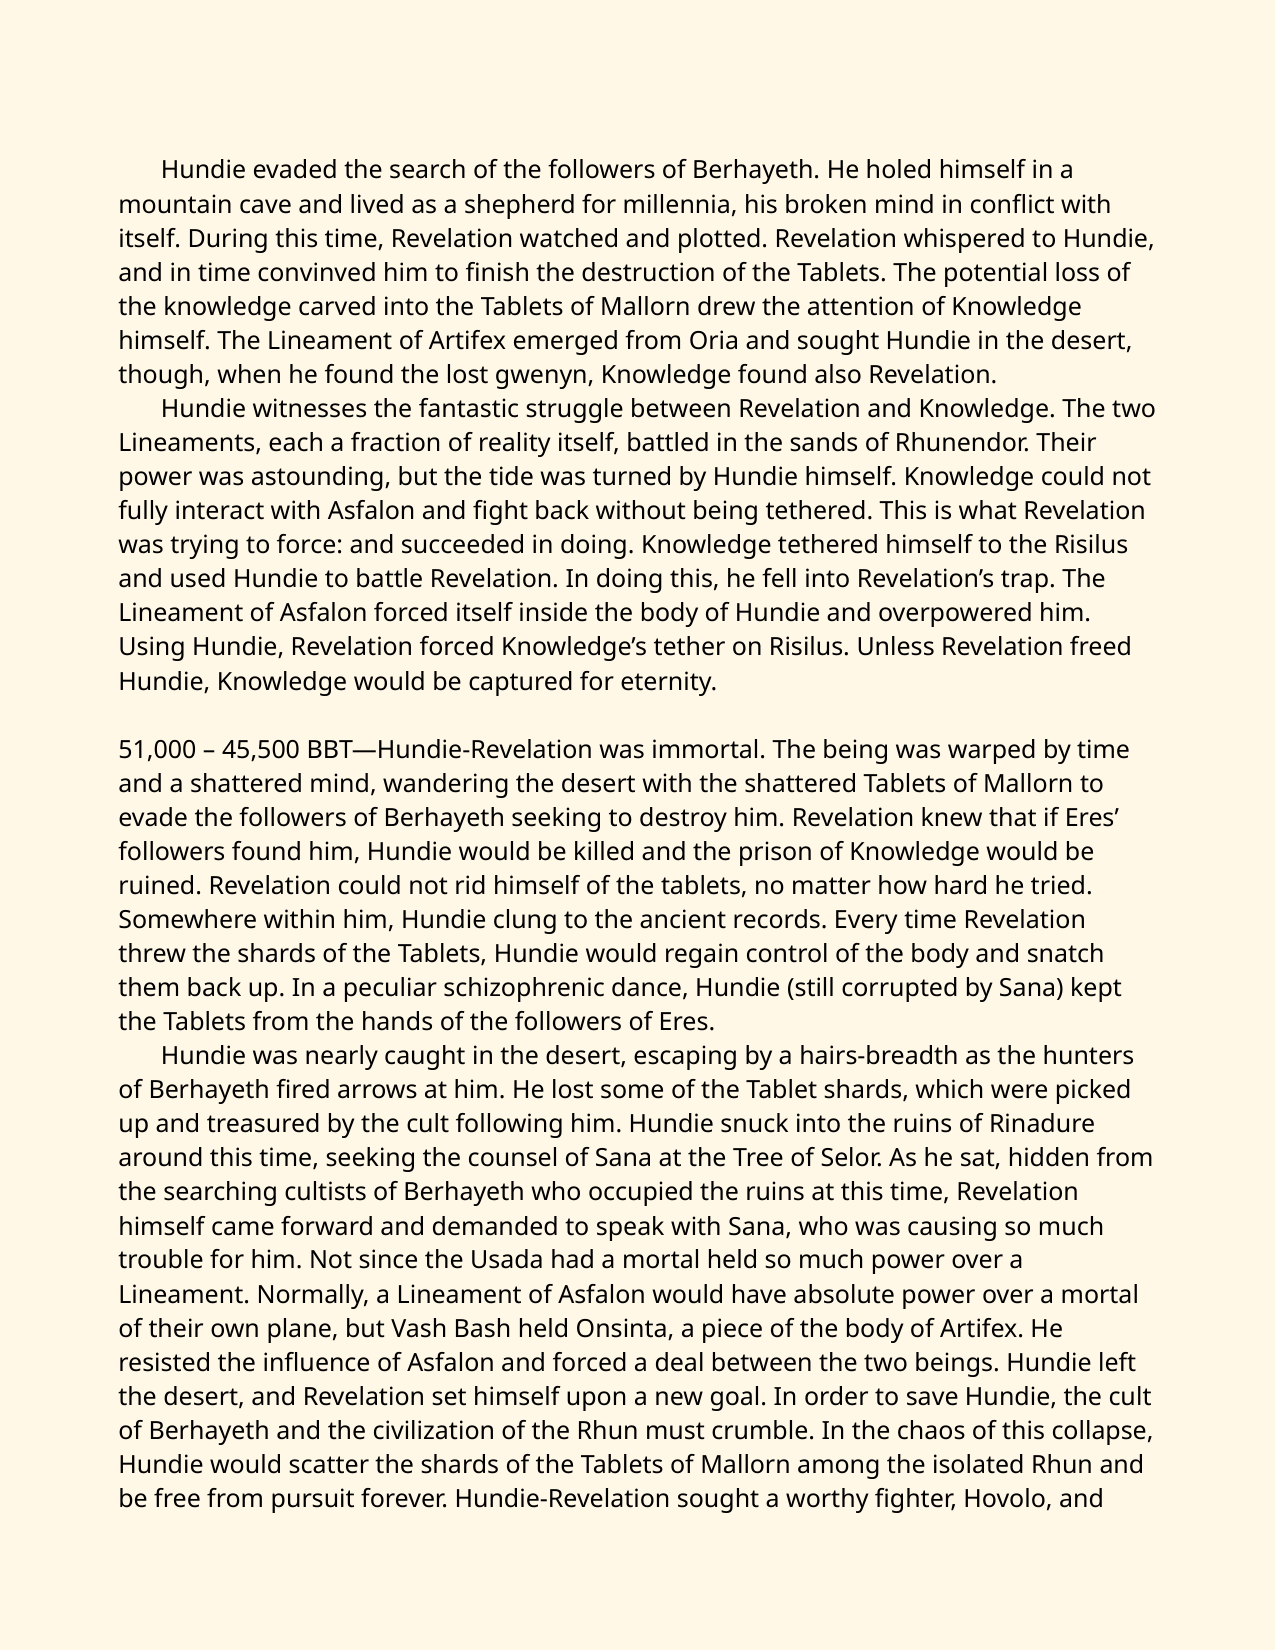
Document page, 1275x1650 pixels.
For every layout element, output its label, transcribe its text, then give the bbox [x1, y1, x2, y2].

text Hundie evaded the search of the followers of Berhayeth. He holed himself in a mountain cave and lived as a shepherd for millennia, his broken mind in conflict with itself. During this time, Revelation watched and plotted. Revelation whispered to Hundie, and in time convinved him to finish the destruction of the Tablets. The potential loss of the knowledge carved into the Tablets of Mallorn drew the attention of Knowledge himself. The Lineament of Artifex emerged from Oria and sought Hundie in the desert, though, when he found the lost gwenyn, Knowledge found also Revelation. [118, 152, 1157, 391]
text 51,000 – 45,500 BBT—Hundie-Revelation was immortal. The being was warped by time and a shattered mind, wandering the desert with the shattered Tablets of Mallorn to evade the followers of Berhayeth seeking to destroy him. Revelation knew that if Eres’ followers found him, Hundie would be killed and the prison of Knowledge would be ruined. Revelation could not rid himself of the tablets, no matter how hard he tried. Somewhere within him, Hundie clung to the ancient records. Every time Revelation threw the shards of the Tablets, Hundie would regain control of the body and snatch them back up. In a peculiar schizophrenic dance, Hundie (still corrupted by Sana) kept the Tablets from the hands of the followers of Eres. [118, 731, 1157, 1038]
text Hundie witnesses the fantastic struggle between Revelation and Knowledge. The two Lineaments, each a fraction of reality itself, battled in the sands of Rhunendor. Their power was astounding, but the tide was turned by Hundie himself. Knowledge could not fully interact with Asfalon and fight back without being tethered. This is what Revelation was trying to force: and succeeded in doing. Knowledge tethered himself to the Risilus and used Hundie to battle Revelation. In doing this, he fell into Revelation’s trap. The Lineament of Asfalon forced itself inside the body of Hundie and overpowered him. Using Hundie, Revelation forced Knowledge’s tether on Risilus. Unless Revelation freed Hundie, Knowledge would be captured for eternity. [118, 391, 1157, 697]
text Hundie was nearly caught in the desert, escaping by a hairs-breadth as the hunters of Berhayeth fired arrows at him. He lost some of the Tablet shards, which were picked up and treasured by the cult following him. Hundie snuck into the ruins of Rinadure around this time, seeking the counsel of Sana at the Tree of Selor. As he sat, hidden from the searching cultists of Berhayeth who occupied the ruins at this time, Revelation himself came forward and demanded to speak with Sana, who was causing so much trouble for him. Not since the Usada had a mortal held so much power over a Lineament. Normally, a Lineament of Asfalon would have absolute power over a mortal of their own plane, but Vash Bash held Onsinta, a piece of the body of Artifex. He resisted the influence of Asfalon and forced a deal between the two beings. Hundie left the desert, and Revelation set himself upon a new goal. In order to save Hundie, the cult of Berhayeth and the civilization of the Rhun must crumble. In the chaos of this collapse, Hundie would scatter the shards of the Tablets of Mallorn among the isolated Rhun and be free from pursuit forever. Hundie-Revelation sought a worthy fighter, Hovolo, and [118, 1038, 1157, 1515]
